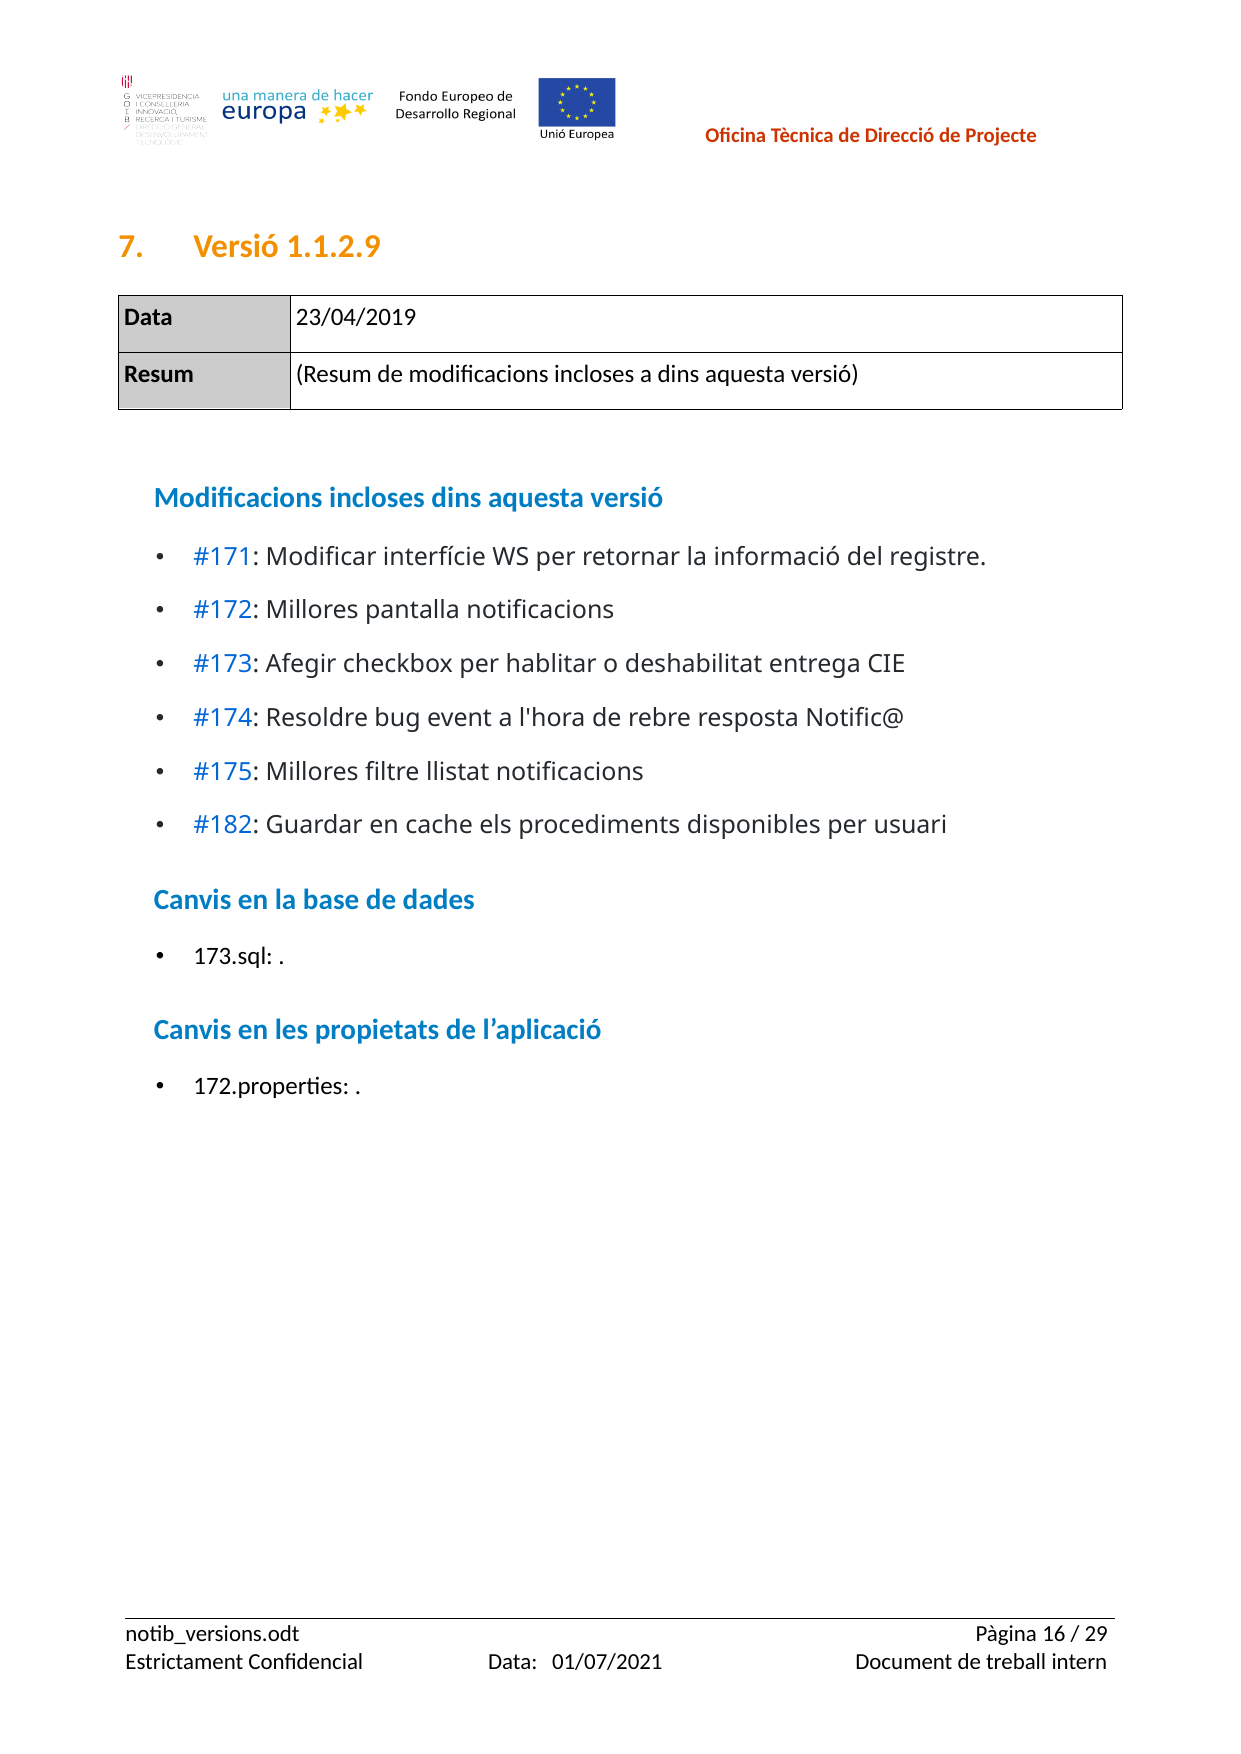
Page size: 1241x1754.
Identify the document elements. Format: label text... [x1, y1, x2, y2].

list 172.properties: . [156, 1070, 1122, 1101]
table_header 23/04/2019 [291, 296, 1122, 352]
subtitle Versió 1.1.2.9 [118, 225, 1122, 266]
list 173.sql: . [156, 941, 1122, 971]
list #172: Millores pantalla notificacions [156, 592, 1122, 626]
subtitle Canvis en la base de dades [153, 881, 1122, 917]
table_header Data [119, 296, 290, 352]
list #175: Millores filtre llistat notificacions [156, 753, 1122, 787]
list #171: Modificar interfície WS per retornar la informació del registre. [156, 538, 1122, 572]
list #173: Afegir checkbox per hablitar o deshabilitat entrega CIE [156, 646, 1122, 680]
picture [219, 73, 621, 147]
table_cell Resum [119, 353, 290, 408]
subtitle Modificacions incloses dins aquesta versió [153, 479, 1122, 514]
list #174: Resoldre bug event a l'hora de rebre resposta Notific@ [156, 699, 1122, 733]
subtitle Canvis en les propietats de l’aplicació [153, 1011, 1122, 1046]
table_cell (Resum de modificacions incloses a dins aquesta versió) [291, 353, 1122, 408]
list #182: Guardar en cache els procediments disponibles per usuari [156, 807, 1122, 841]
picture [118, 73, 213, 147]
